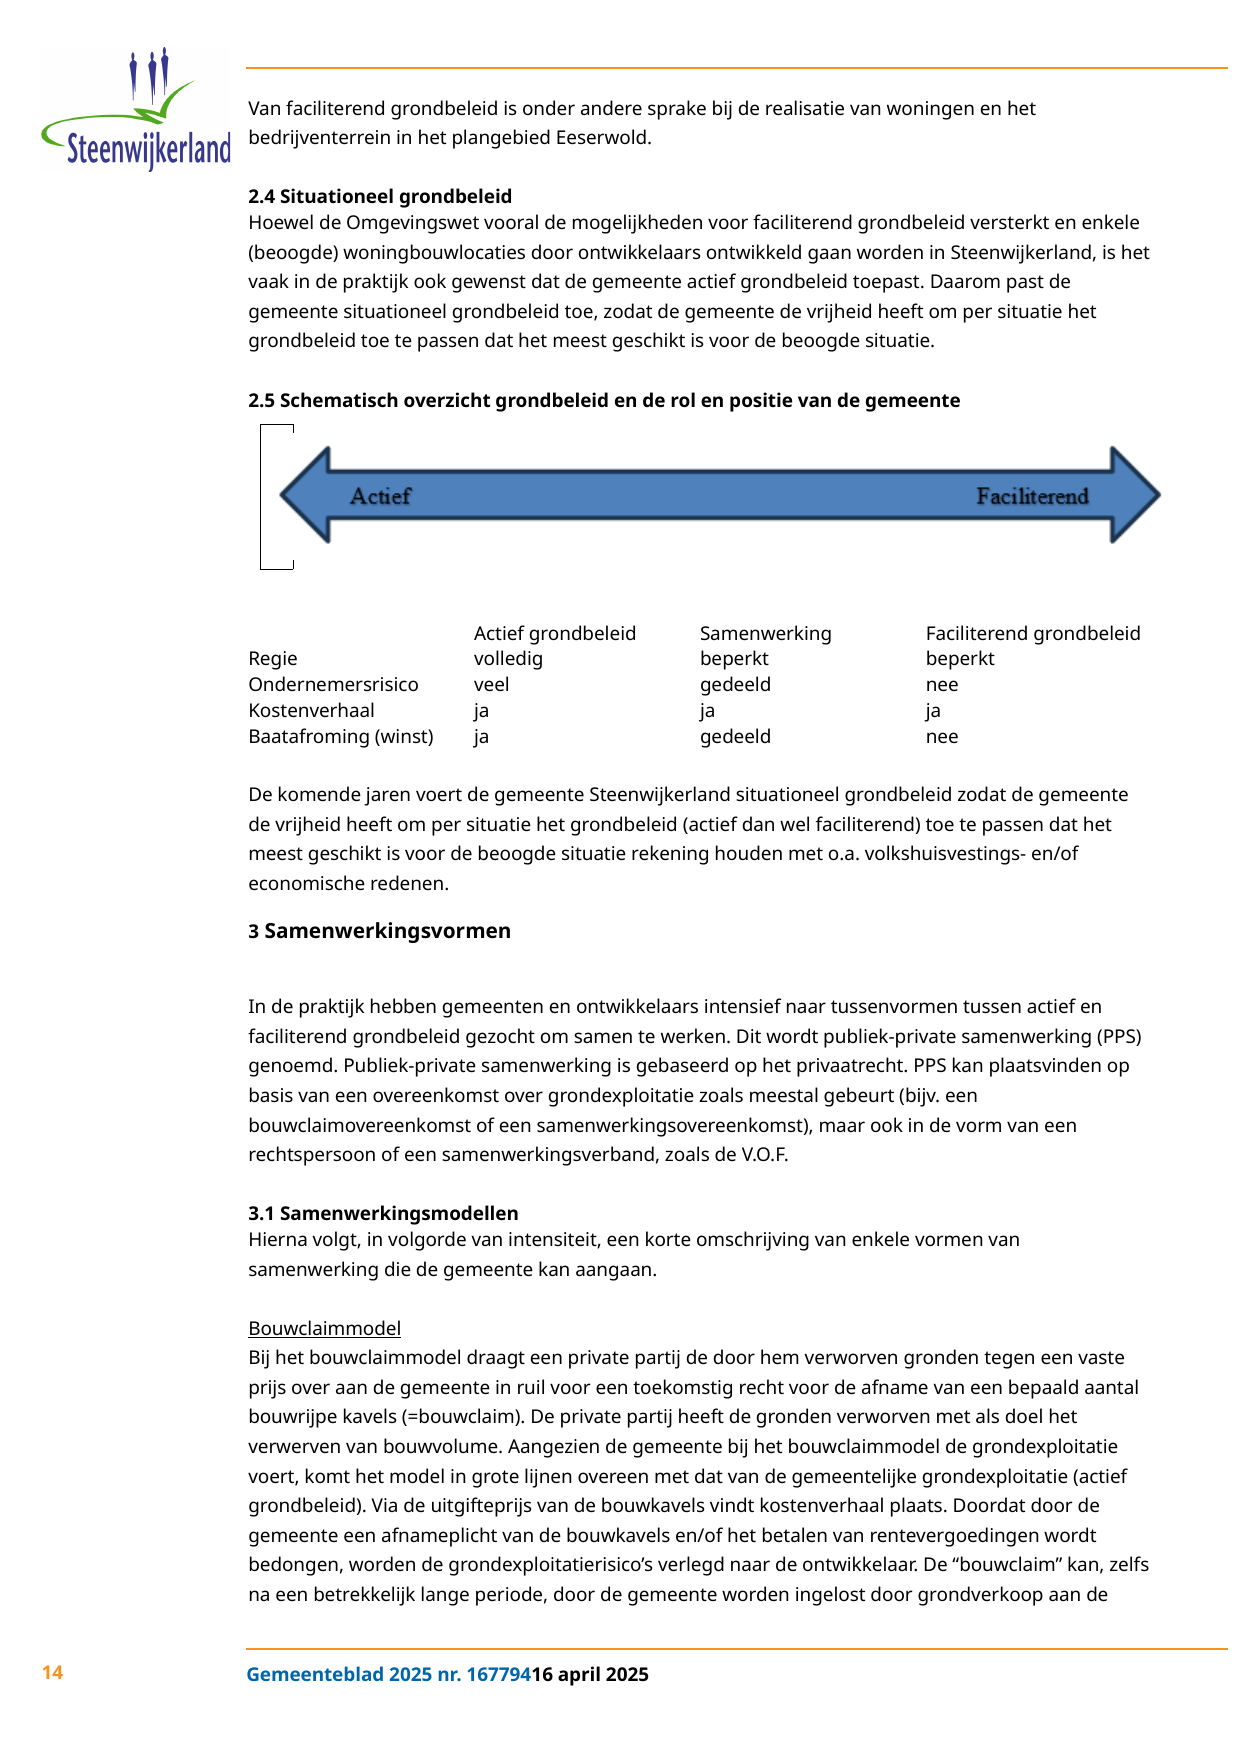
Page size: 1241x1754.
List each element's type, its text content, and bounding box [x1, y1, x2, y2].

text 2.5 Schematisch overzicht grondbeleid en de rol en positie van de gemeente [248, 387, 1152, 412]
text 2.4 Situationeel grondbeleid [248, 183, 1152, 209]
text Hierna volgt, in volgorde van intensiteit, een korte omschrijving van enkele vormen van samenwerking die de gemeente kan aangaan. [248, 1226, 1152, 1282]
table_header Faciliterend grondbeleid [926, 620, 1152, 646]
table_cell gedeeld [700, 671, 926, 697]
text Bij het bouwclaimmodel draagt een private partij de door hem verworven gronden tegen een vaste prijs over aan de gemeente in ruil voor een toekomstig recht voor de afname van een bepaald aantal bouwrijpe kavels (=bouwclaim). De private partij heeft de gronden verworven met als doel het verwerven van bouwvolume. Aangezien de gemeente bij het bouwclaimmodel de grondexploitatie voert, komt het model in grote lijnen overeen met dat van de gemeentelijke grondexploitatie (actief grondbeleid). Via de uitgifteprijs van de bouwkavels vindt kostenverhaal plaats. Doordat door de gemeente een afnameplicht van de bouwkavels en/of het betalen van rentevergoedingen wordt bedongen, worden de grondexploitatierisico’s verlegd naar de ontwikkelaar. De “bouwclaim” kan, zelfs na een betrekkelijk lange periode, door de gemeente worden ingelost door grondverkoop aan de [248, 1344, 1152, 1607]
text Bouwclaimmodel [248, 1315, 1152, 1341]
table_header Samenwerking [700, 620, 926, 646]
table_header [248, 620, 474, 646]
table_cell Regie [248, 646, 474, 671]
table_header Actief grondbeleid [474, 620, 700, 646]
table_cell ja [474, 697, 700, 723]
picture [268, 433, 1173, 560]
text 3 Samenwerkingsvormen [248, 916, 1152, 944]
text In de praktijk hebben gemeenten en ontwikkelaars intensief naar tussenvormen tussen actief en faciliterend grondbeleid gezocht om samen te werken. Dit wordt publiek-private samenwerking (PPS) genoemd. Publiek-private samenwerking is gebaseerd op het privaatrecht. PPS kan plaatsvinden op basis van een overeenkomst over grondexploitatie zoals meestal gebeurt (bijv. een bouwclaimovereenkomst of een samenwerkingsovereenkomst), maar ook in de vorm van een rechtspersoon of een samenwerkingsverband, zoals de V.O.F. [248, 993, 1152, 1167]
table_cell nee [926, 671, 1152, 697]
text De komende jaren voert de gemeente Steenwijkerland situationeel grondbeleid zodat de gemeente de vrijheid heeft om per situatie het grondbeleid (actief dan wel faciliterend) toe te passen dat het meest geschikt is voor de beoogde situatie rekening houden met o.a. volkshuisvestings- en/of economische redenen. [248, 781, 1152, 896]
table_cell gedeeld [700, 723, 926, 748]
table_cell beperkt [926, 646, 1152, 671]
text Van faciliterend grondbeleid is onder andere sprake bij de realisatie van woningen en het bedrijventerrein in het plangebied Eeserwold. [248, 95, 1152, 150]
text Hoewel de Omgevingswet vooral de mogelijkheden voor faciliterend grondbeleid versterkt en enkele (beoogde) woningbouwlocaties door ontwikkelaars ontwikkeld gaan worden in Steenwijkerland, is het vaak in de praktijk ook gewenst dat de gemeente actief grondbeleid toepast. Daarom past de gemeente situationeel grondbeleid toe, zodat de gemeente de vrijheid heeft om per situatie het grondbeleid toe te passen dat het meest geschikt is voor de beoogde situatie. [248, 209, 1152, 353]
picture [41, 47, 231, 172]
table_cell Ondernemersrisico [248, 671, 474, 697]
table_cell volledig [474, 646, 700, 671]
table_cell ja [700, 697, 926, 723]
table_cell Baatafroming (winst) [248, 723, 474, 748]
table_cell Kostenverhaal [248, 697, 474, 723]
text 3.1 Samenwerkingsmodellen [248, 1201, 1152, 1226]
table_cell nee [926, 723, 1152, 748]
table_cell ja [474, 723, 700, 748]
table_cell veel [474, 671, 700, 697]
table_cell beperkt [700, 646, 926, 671]
table_cell ja [926, 697, 1152, 723]
